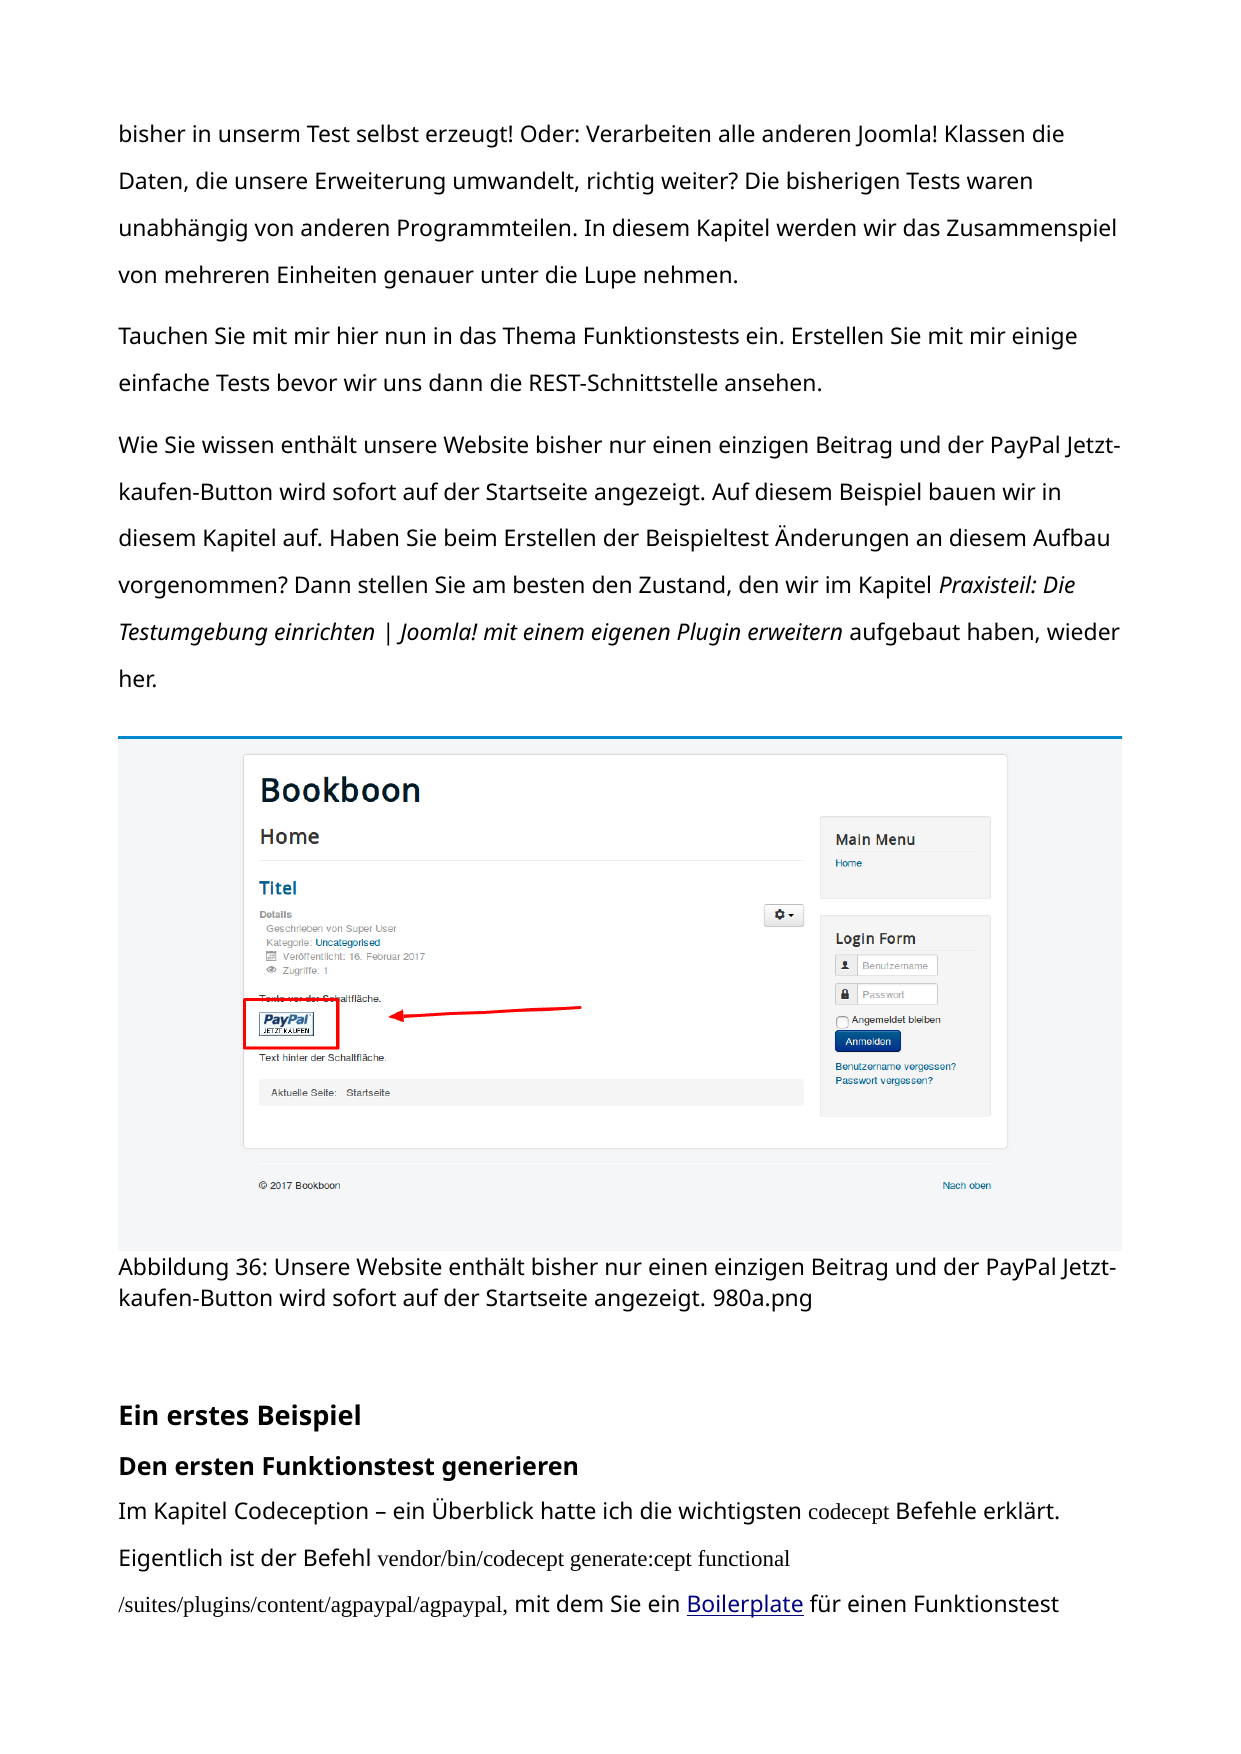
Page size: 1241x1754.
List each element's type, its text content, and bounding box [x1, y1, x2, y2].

subtitle Ein erstes Beispiel [118, 1397, 1122, 1433]
text Abbildung 36: Unsere Website enthält bisher nur einen einzigen Beitrag und der PayPal Jetzt-kaufen-Button wird sofort auf der Startseite angezeigt. 980a.png [118, 1251, 1122, 1313]
text Im Kapitel Codeception – ein Überblick hatte ich die wichtigsten codecept Befehle erklärt. Eigentlich ist der Befehl vendor/bin/codecept generate:cept functional /suites/plugins/content/agpaypal/agpaypal, mit dem Sie ein Boilerplate für einen Funktionstest [118, 1495, 1122, 1620]
subtitle Den ersten Funktionstest generieren [118, 1448, 1122, 1482]
text bisher in unserm Test selbst erzeugt! Oder: Verarbeiten alle anderen Joomla! Klassen die Daten, die unsere Erweiterung umwandelt, richtig weiter? Die bisherigen Tests waren unabhängig von anderen Programmteilen. In diesem Kapitel werden wir das Zusammenspiel von mehreren Einheiten genauer unter die Lupe nehmen. [118, 118, 1122, 290]
text Wie Sie wissen enthält unsere Website bisher nur einen einzigen Beitrag und der PayPal Jetzt-kaufen-Button wird sofort auf der Startseite angezeigt. Auf diesem Beispiel bauen wir in diesem Kapitel auf. Haben Sie beim Erstellen der Beispieltest Änderungen an diesem Aufbau vorgenommen? Dann stellen Sie am besten den Zustand, den wir im Kapitel Praxisteil: Die Testumgebung einrichten | Joomla! mit einem eigenen Plugin erweitern aufgebaut haben, wieder her. [118, 428, 1122, 694]
text Tauchen Sie mit mir hier nun in das Thema Funktionstests ein. Erstellen Sie mit mir einige einfache Tests bevor wir uns dann die REST-Schnittstelle ansehen. [118, 320, 1122, 398]
picture [118, 740, 1123, 1251]
